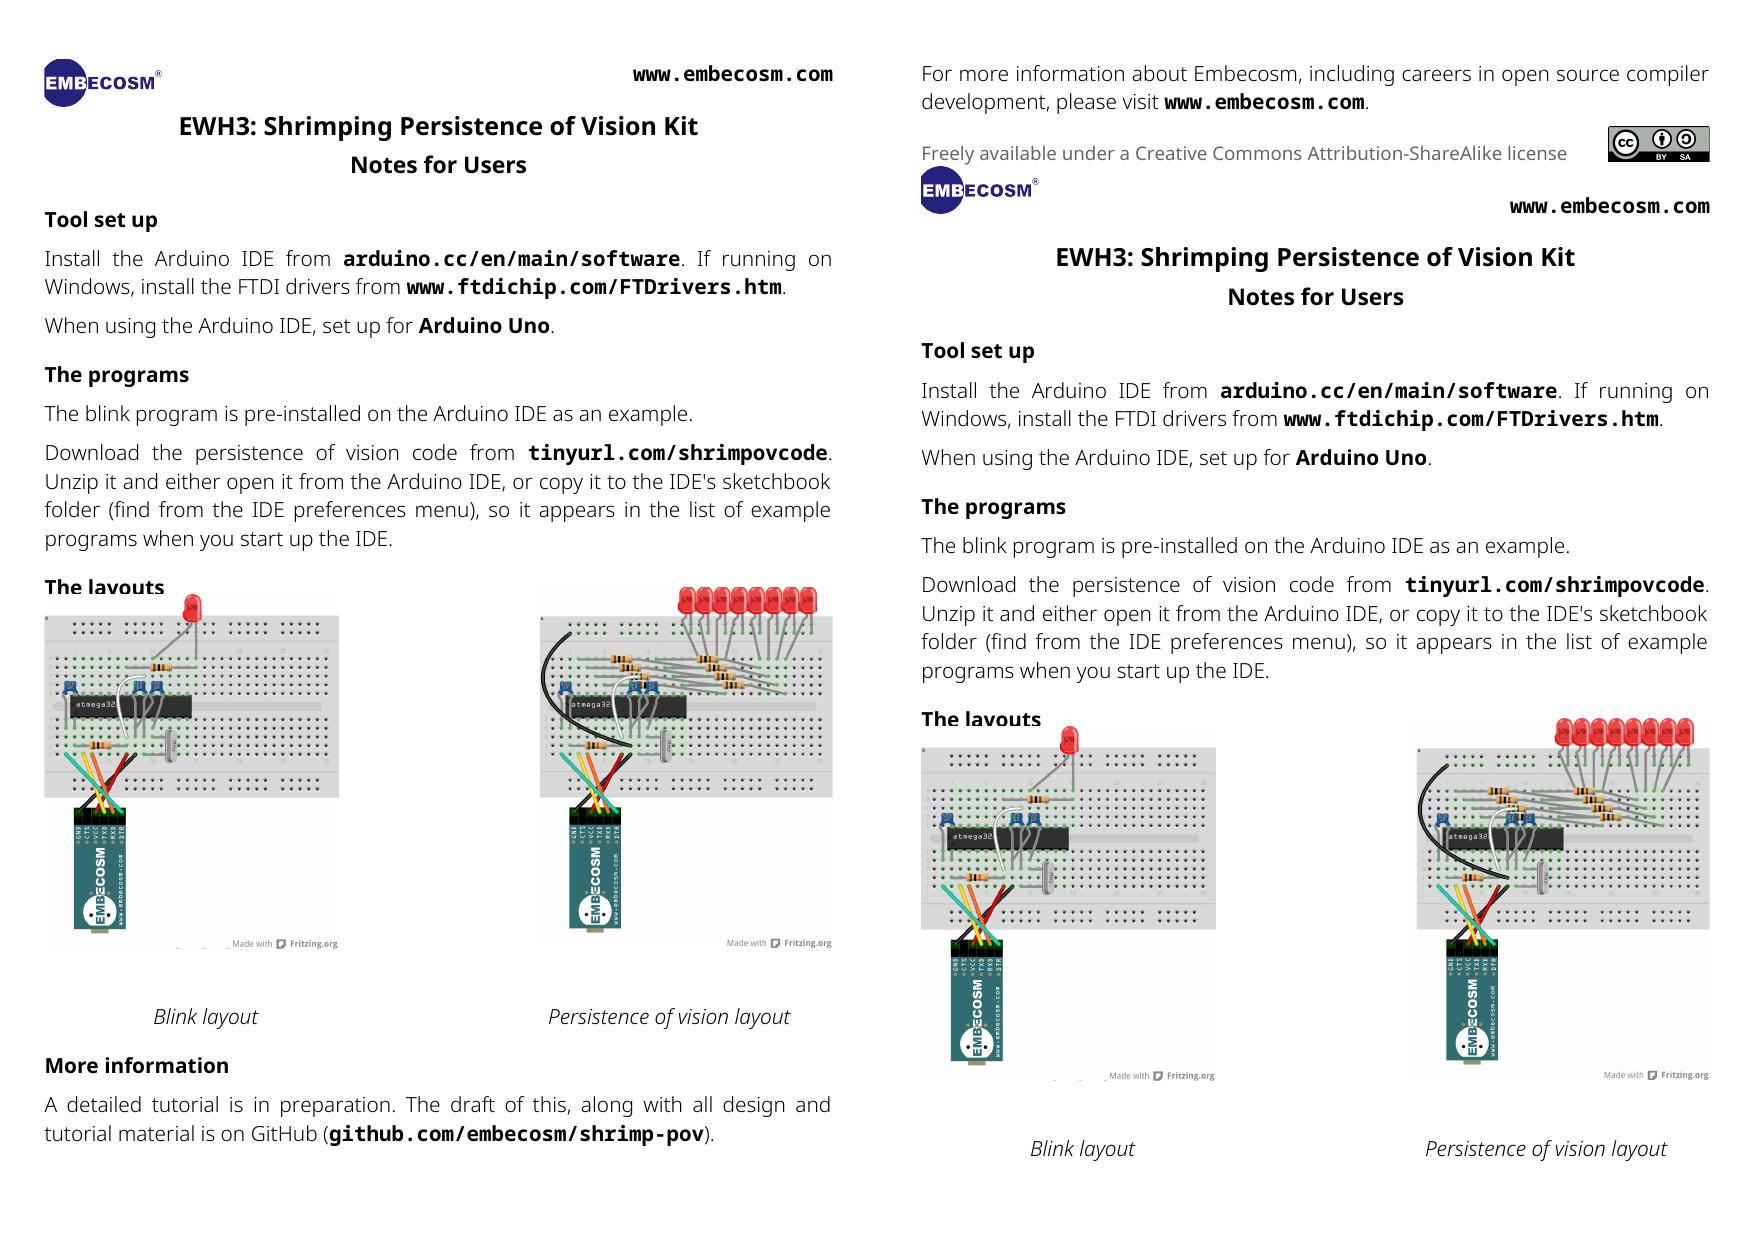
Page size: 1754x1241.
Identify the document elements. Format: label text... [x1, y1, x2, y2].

text www.embecosm.com [921, 191, 1710, 219]
subtitle The programs [921, 492, 1710, 521]
picture [1608, 126, 1710, 162]
table_header Blink layout [921, 1135, 1246, 1163]
table_header [369, 1003, 508, 1031]
subtitle Tool set up [44, 205, 833, 233]
subtitle The layouts [44, 573, 833, 601]
text Download the persistence of vision code from tinyurl.com/shrimpovcode. Unzip it and either open it from the Arduino IDE, or copy it to the IDE's sketchbook folder (find from the IDE preferences menu), so it appears in the list of example programs when you start up the IDE. [921, 570, 1710, 684]
picture [44, 59, 162, 107]
table_header Blink layout [44, 1003, 369, 1031]
picture [44, 594, 339, 949]
text When using the Arduino IDE, set up for Arduino Uno. [921, 443, 1710, 472]
picture [921, 726, 1216, 1081]
title EWH3: Shrimping Persistence of Vision Kit [921, 240, 1710, 274]
text Install the Arduino IDE from arduino.cc/en/main/software. If running on Windows, install the FTDI drivers from www.ftdichip.com/FTDrivers.htm. [44, 244, 833, 301]
title EWH3: Shrimping Persistence of Vision Kit [44, 108, 833, 142]
table_header [1246, 1135, 1385, 1163]
text When using the Arduino IDE, set up for Arduino Uno. [44, 311, 833, 340]
picture [533, 587, 833, 948]
text The blink program is pre-installed on the Arduino IDE as an example. [921, 531, 1710, 560]
text Install the Arduino IDE from arduino.cc/en/main/software. If running on Windows, install the FTDI drivers from www.ftdichip.com/FTDrivers.htm. [921, 376, 1710, 433]
picture [921, 166, 1039, 214]
text www.embecosm.com [162, 59, 833, 87]
subtitle The layouts [921, 705, 1710, 733]
table_header Persistence of vision layout [508, 1003, 833, 1031]
text Notes for Users [44, 149, 833, 180]
text Download the persistence of vision code from tinyurl.com/shrimpovcode. Unzip it and either open it from the Arduino IDE, or copy it to the IDE's sketchbook folder (find from the IDE preferences menu), so it appears in the list of example programs when you start up the IDE. [44, 438, 833, 552]
text Freely available under a Creative Commons Attribution-ShareAlike license [921, 141, 1710, 166]
table_header Persistence of vision layout [1385, 1135, 1710, 1163]
text A detailed tutorial is in preparation. The draft of this, along with all design and tutorial material is on GitHub (github.com/embecosm/shrimp-pov). [44, 1091, 833, 1147]
subtitle More information [44, 1052, 833, 1080]
picture [1410, 718, 1710, 1080]
text The blink program is pre-installed on the Arduino IDE as an example. [44, 399, 833, 428]
subtitle Tool set up [921, 337, 1710, 365]
text Notes for Users [921, 281, 1710, 312]
text For more information about Embecosm, including careers in open source compiler development, please visit www.embecosm.com. [921, 59, 1710, 116]
subtitle The programs [44, 360, 833, 389]
